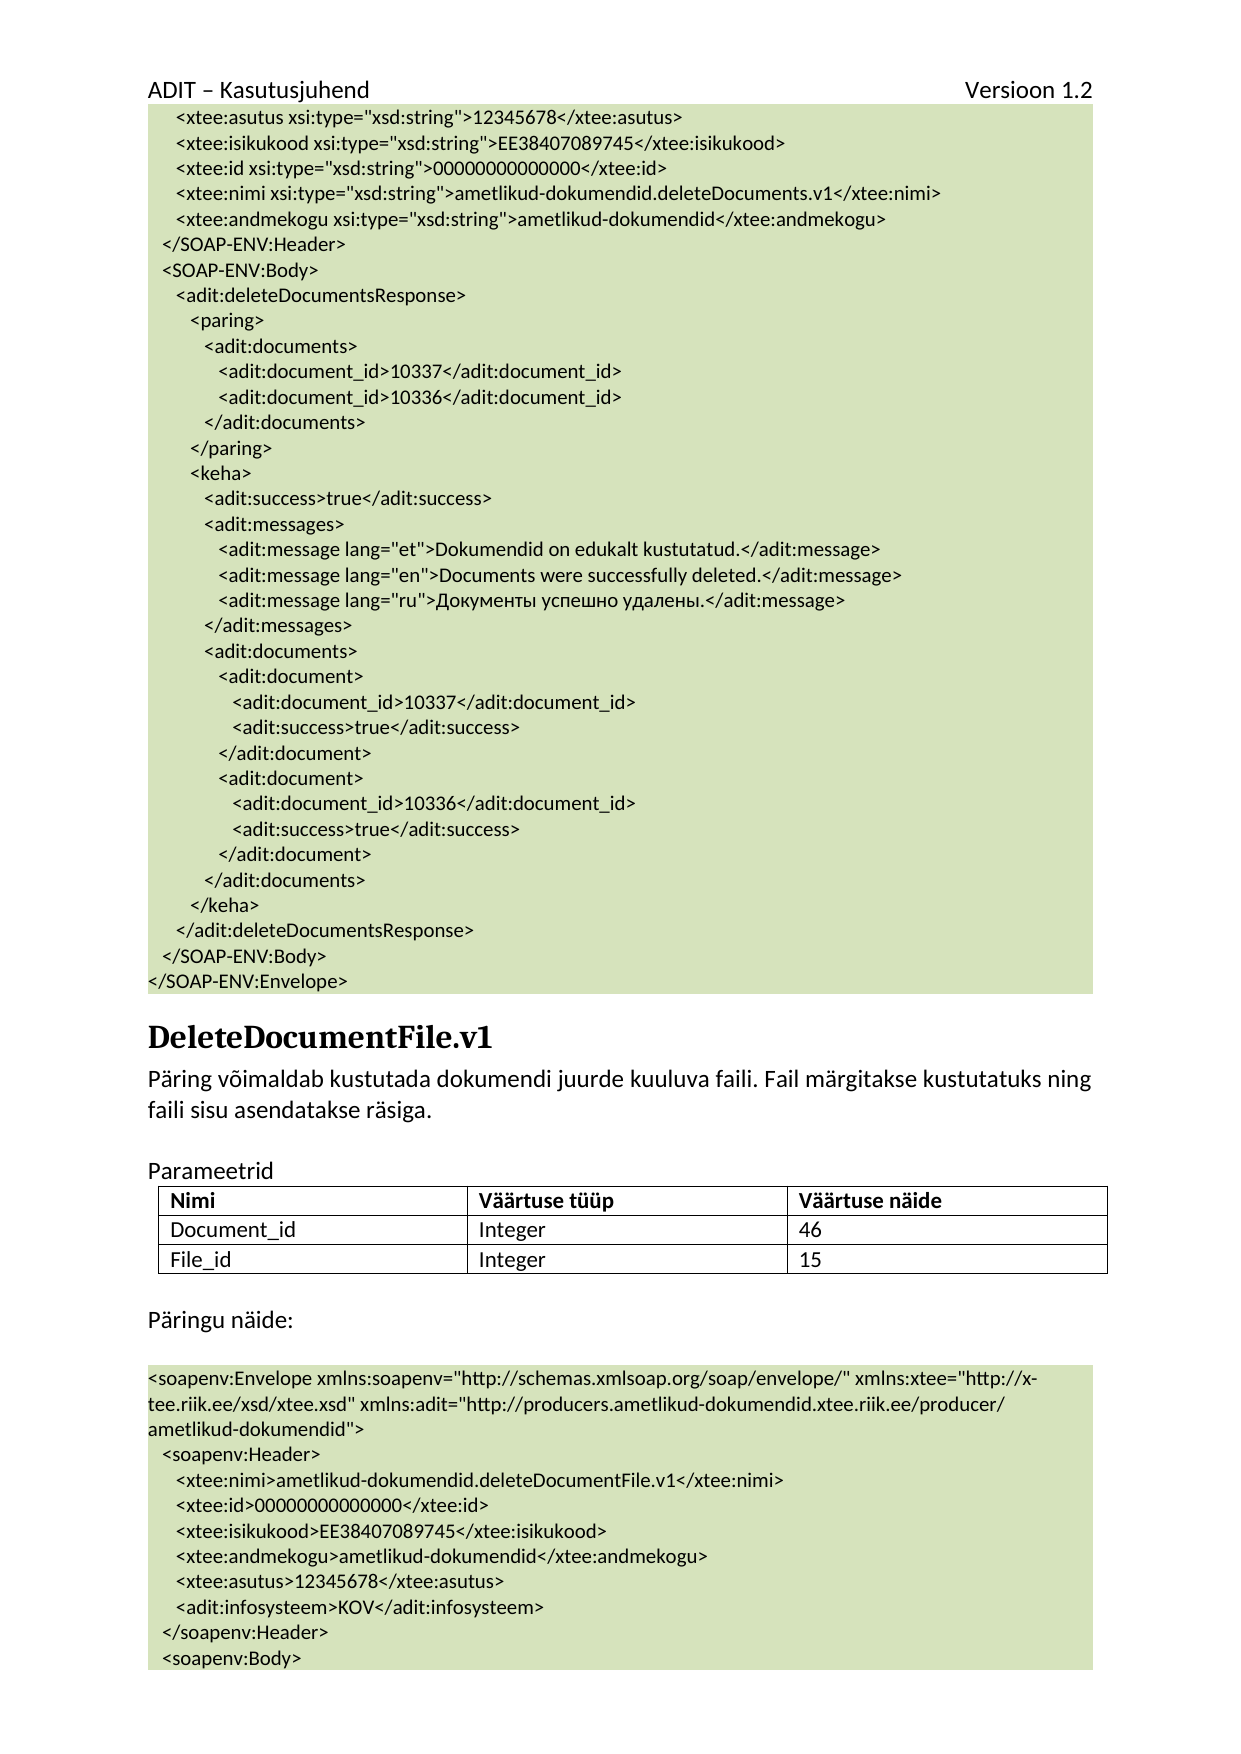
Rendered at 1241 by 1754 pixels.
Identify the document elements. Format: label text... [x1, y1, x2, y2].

text <adit:message lang="en">Documents were successfully deleted.</adit:message> [148, 562, 1093, 587]
text <adit:deleteDocumentsResponse> [148, 282, 1093, 308]
text </SOAP-ENV:Envelope> [148, 968, 1093, 994]
text <SOAP-ENV:Body> [148, 257, 1093, 282]
text <paring> [148, 308, 1093, 333]
table_cell 15 [788, 1245, 1107, 1273]
text </adit:document> [148, 740, 1093, 765]
text </adit:document> [148, 841, 1093, 867]
text Parameetrid [148, 1155, 1093, 1186]
text <soapenv:Header> [148, 1442, 1093, 1467]
text <adit:document_id>10336</adit:document_id> [148, 384, 1093, 409]
text <keha> [148, 460, 1093, 486]
text <xtee:id>00000000000000</xtee:id> [148, 1492, 1093, 1518]
text <adit:document> [148, 765, 1093, 791]
text </keha> [148, 892, 1093, 918]
text Päringu näide: [148, 1304, 1093, 1335]
text <soapenv:Envelope xmlns:soapenv="http://schemas.xmlsoap.org/soap/envelope/" xmlns:xtee="http://x-tee.riik.ee/xsd/xtee.xsd" xmlns:adit="http://producers.ametlikud-dokumendid.xtee.riik.ee/producer/ametlikud-dokumendid"> [148, 1365, 1093, 1442]
table_cell 46 [788, 1216, 1107, 1244]
text <adit:document_id>10337</adit:document_id> [148, 358, 1093, 384]
table_header Nimi [159, 1187, 467, 1214]
text <adit:documents> [148, 333, 1093, 358]
text <adit:document> [148, 663, 1093, 689]
table_cell Integer [468, 1245, 787, 1273]
text <adit:message lang="ru">Документы успешно удалены.</adit:message> [148, 587, 1093, 613]
text <xtee:asutus>12345678</xtee:asutus> [148, 1569, 1093, 1594]
text <xtee:isikukood xsi:type="xsd:string">EE38407089745</xtee:isikukood> [148, 130, 1093, 155]
text </soapenv:Header> [148, 1619, 1093, 1645]
text </SOAP-ENV:Body> [148, 943, 1093, 968]
text </adit:documents> [148, 409, 1093, 435]
text <adit:success>true</adit:success> [148, 714, 1093, 740]
table_header Väärtuse tüüp [468, 1187, 787, 1214]
text <adit:infosysteem>KOV</adit:infosysteem> [148, 1594, 1093, 1619]
text </SOAP-ENV:Header> [148, 231, 1093, 257]
text <adit:documents> [148, 638, 1093, 663]
text <xtee:id xsi:type="xsd:string">00000000000000</xtee:id> [148, 155, 1093, 181]
table_cell File_id [159, 1245, 467, 1273]
text <xtee:andmekogu>ametlikud-dokumendid</xtee:andmekogu> [148, 1543, 1093, 1569]
text <xtee:nimi>ametlikud-dokumendid.deleteDocumentFile.v1</xtee:nimi> [148, 1467, 1093, 1492]
text <xtee:nimi xsi:type="xsd:string">ametlikud-dokumendid.deleteDocuments.v1</xtee:nimi> [148, 181, 1093, 206]
text Päring võimaldab kustutada dokumendi juurde kuuluva faili. Fail märgitakse kustutatuks ning faili sisu asendatakse räsiga. [148, 1063, 1093, 1124]
text <xtee:asutus xsi:type="xsd:string">12345678</xtee:asutus> [148, 104, 1093, 130]
text <xtee:andmekogu xsi:type="xsd:string">ametlikud-dokumendid</xtee:andmekogu> [148, 206, 1093, 231]
text </adit:documents> [148, 867, 1093, 892]
text </adit:messages> [148, 613, 1093, 638]
text </paring> [148, 435, 1093, 460]
text <adit:document_id>10336</adit:document_id> [148, 791, 1093, 816]
text <xtee:isikukood>EE38407089745</xtee:isikukood> [148, 1518, 1093, 1543]
table_cell Integer [468, 1216, 787, 1244]
text <adit:success>true</adit:success> [148, 816, 1093, 841]
table_cell Document_id [159, 1216, 467, 1244]
subtitle DeleteDocumentFile.v1 [148, 1019, 1093, 1057]
text <adit:message lang="et">Dokumendid on edukalt kustutatud.</adit:message> [148, 536, 1093, 562]
text <adit:document_id>10337</adit:document_id> [148, 689, 1093, 714]
text <adit:messages> [148, 511, 1093, 536]
table_header Väärtuse näide [788, 1187, 1107, 1214]
text <soapenv:Body> [148, 1645, 1093, 1670]
text </adit:deleteDocumentsResponse> [148, 918, 1093, 943]
text <adit:success>true</adit:success> [148, 486, 1093, 511]
